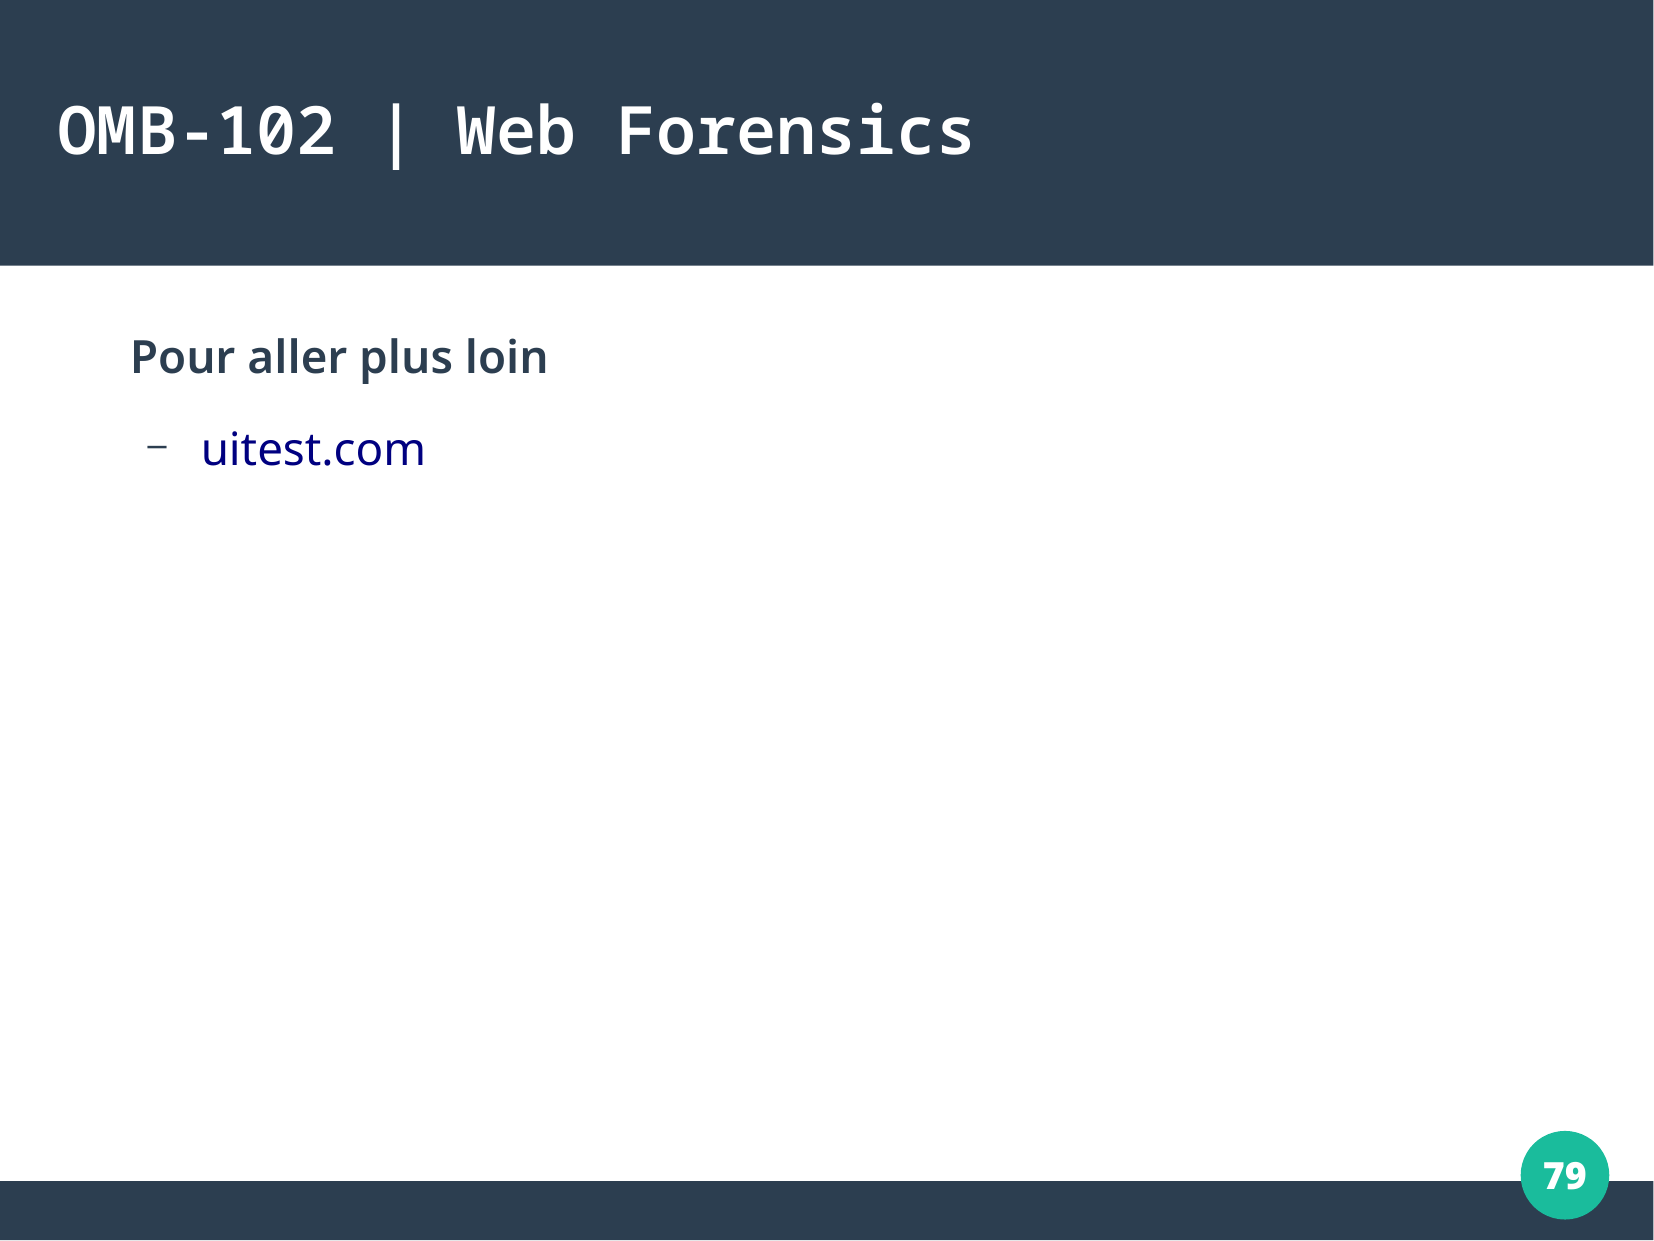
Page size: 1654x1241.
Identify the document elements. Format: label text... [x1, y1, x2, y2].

title OMB-102 | Web Forensics [57, 49, 1593, 207]
list Pour aller plus loin uitest.com [59, 324, 1595, 1152]
